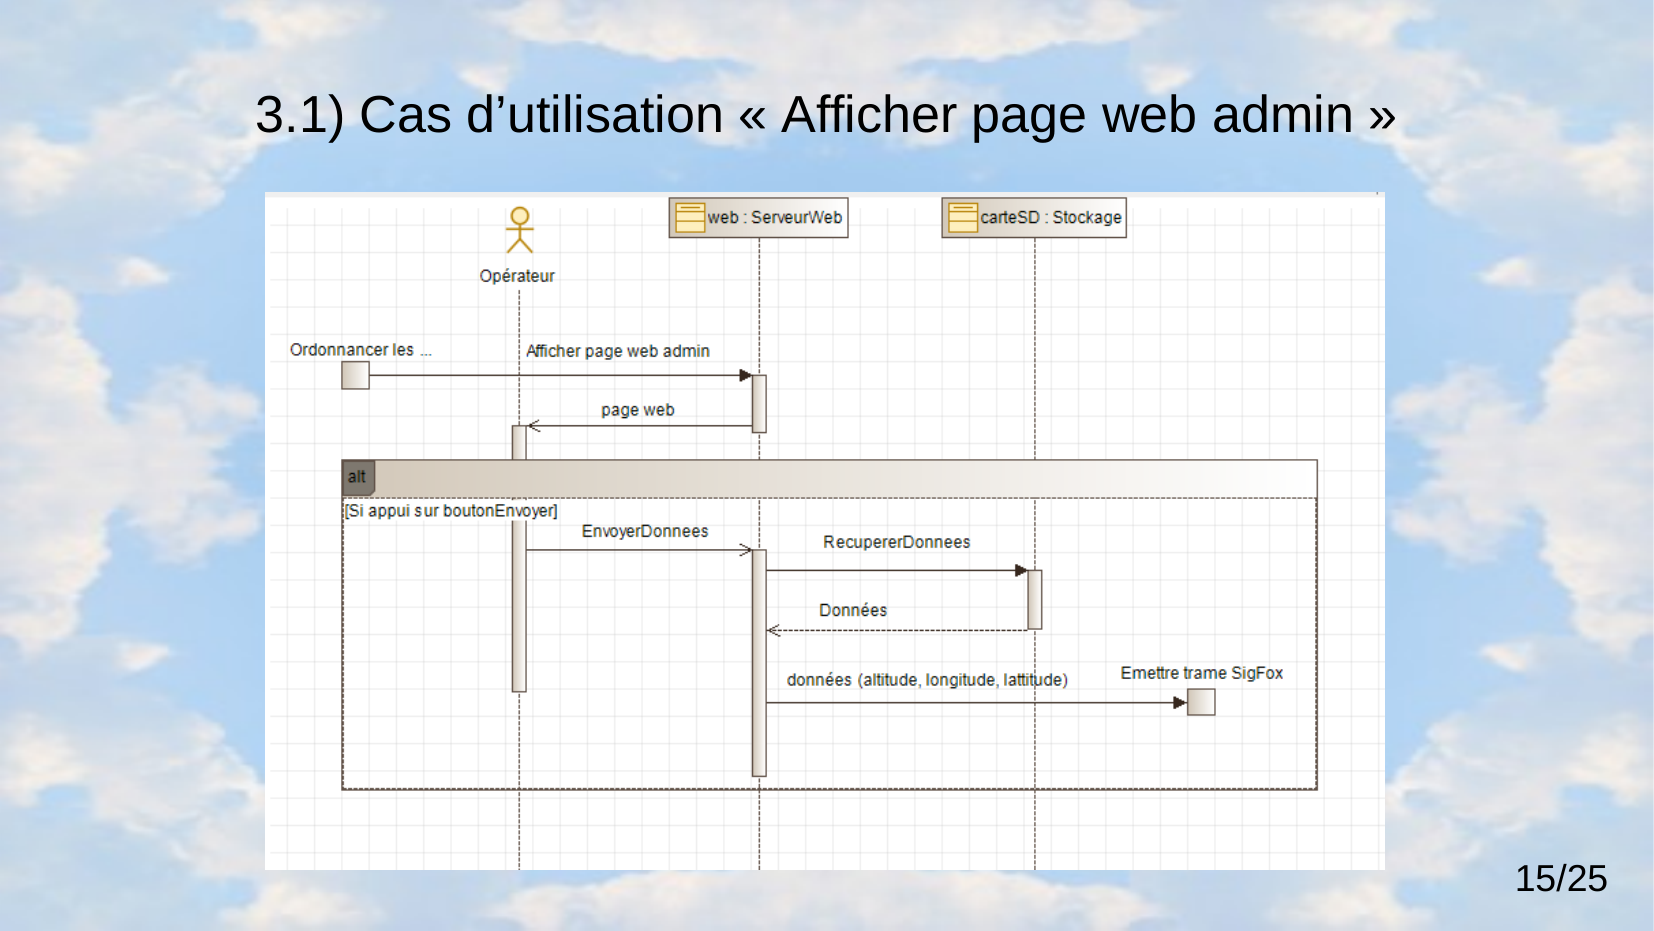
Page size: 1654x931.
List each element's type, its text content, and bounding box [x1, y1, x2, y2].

picture [0, 0, 1654, 931]
title 3.1) Cas d’utilisation « Afficher page web admin » [82, 37, 1571, 193]
text_box <numéro>/25 [1500, 850, 1654, 921]
